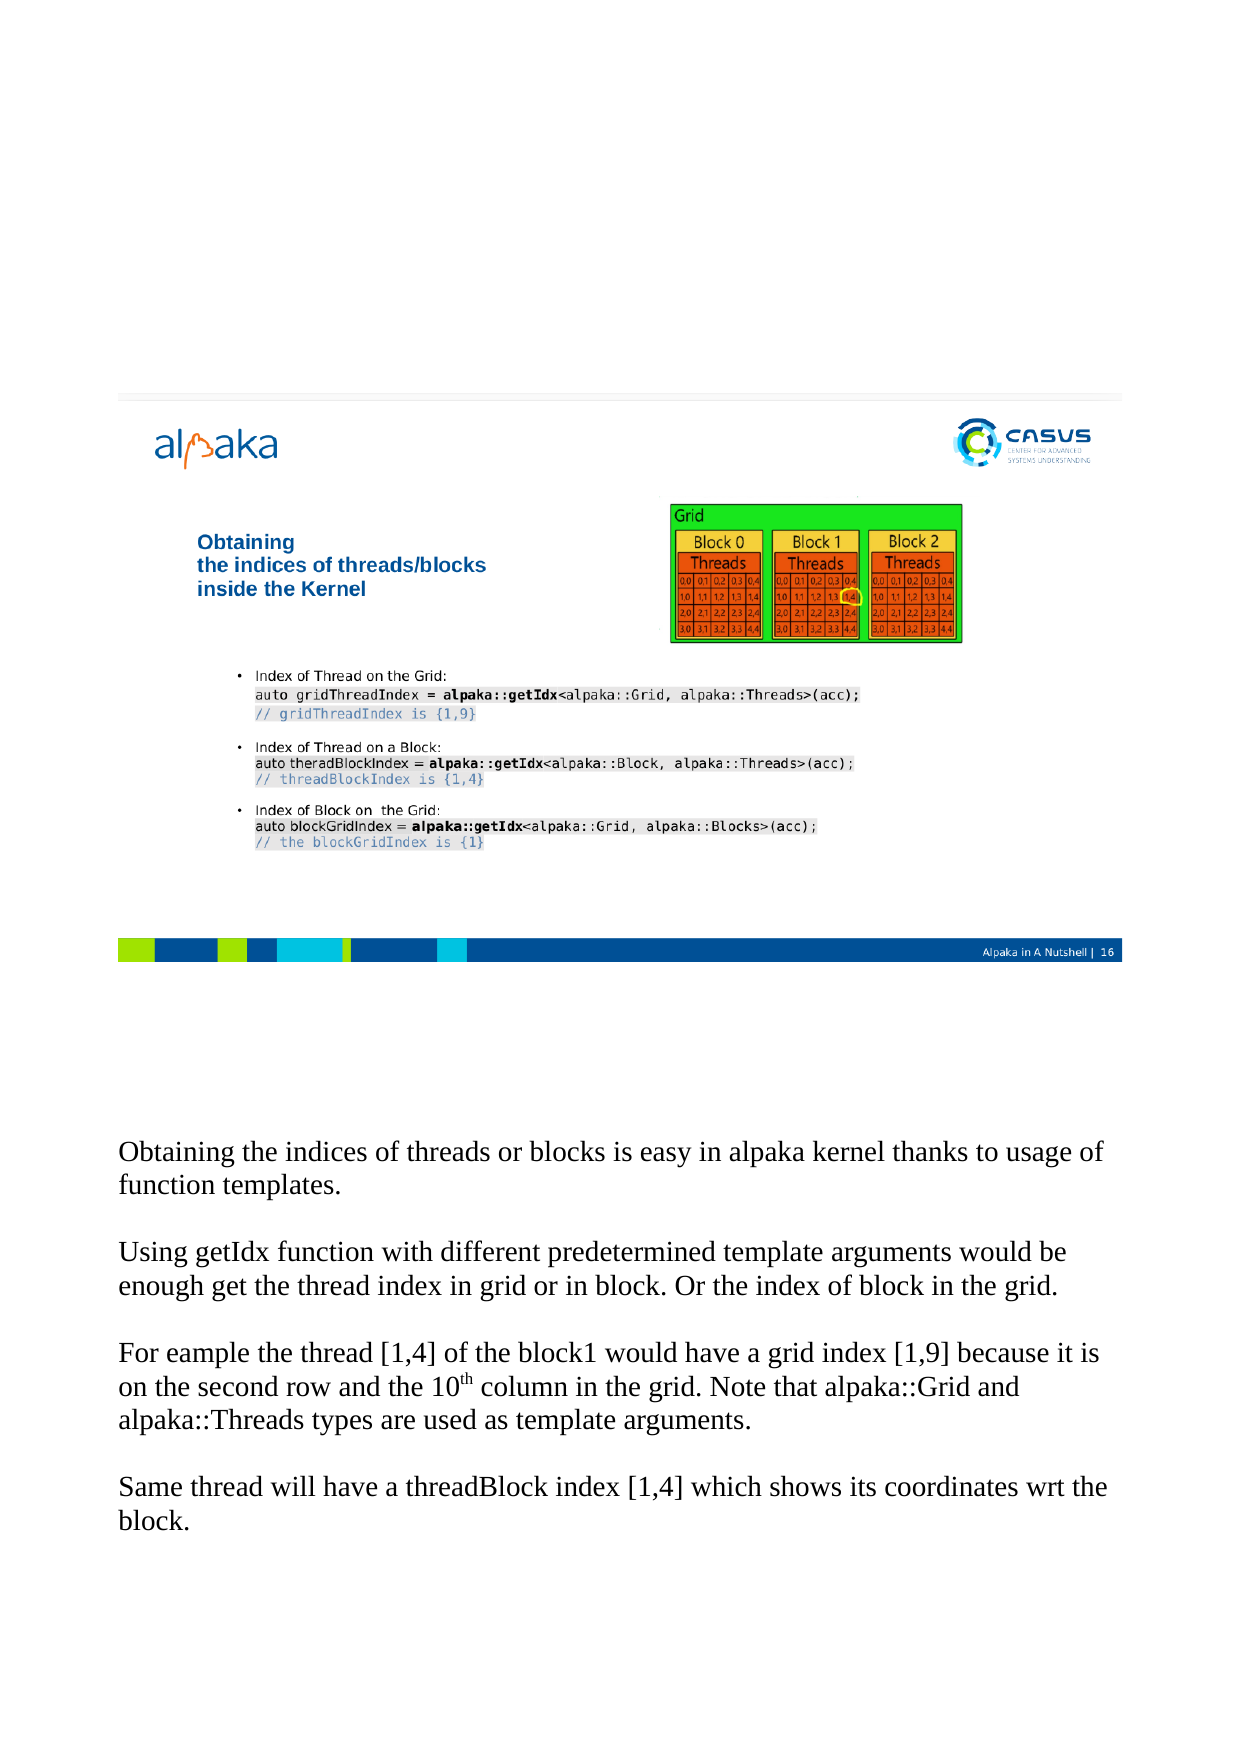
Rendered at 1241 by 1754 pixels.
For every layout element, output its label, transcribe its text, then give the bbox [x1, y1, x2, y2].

picture [118, 393, 1123, 962]
text Same thread will have a threadBlock index [1,4] which shows its coordinates wrt the block. [118, 1469, 1122, 1536]
text Obtaining the indices of threads or blocks is easy in alpaka kernel thanks to usage of function templates. [118, 1134, 1122, 1201]
text For eample the thread [1,4] of the block1 would have a grid index [1,9] because it is on the second row and the 10th column in the grid. Note that alpaka::Grid and alpaka::Threads types are used as template arguments. [118, 1335, 1122, 1436]
text Using getIdx function with different predetermined template arguments would be enough get the thread index in grid or in block. Or the index of block in the grid. [118, 1234, 1122, 1302]
